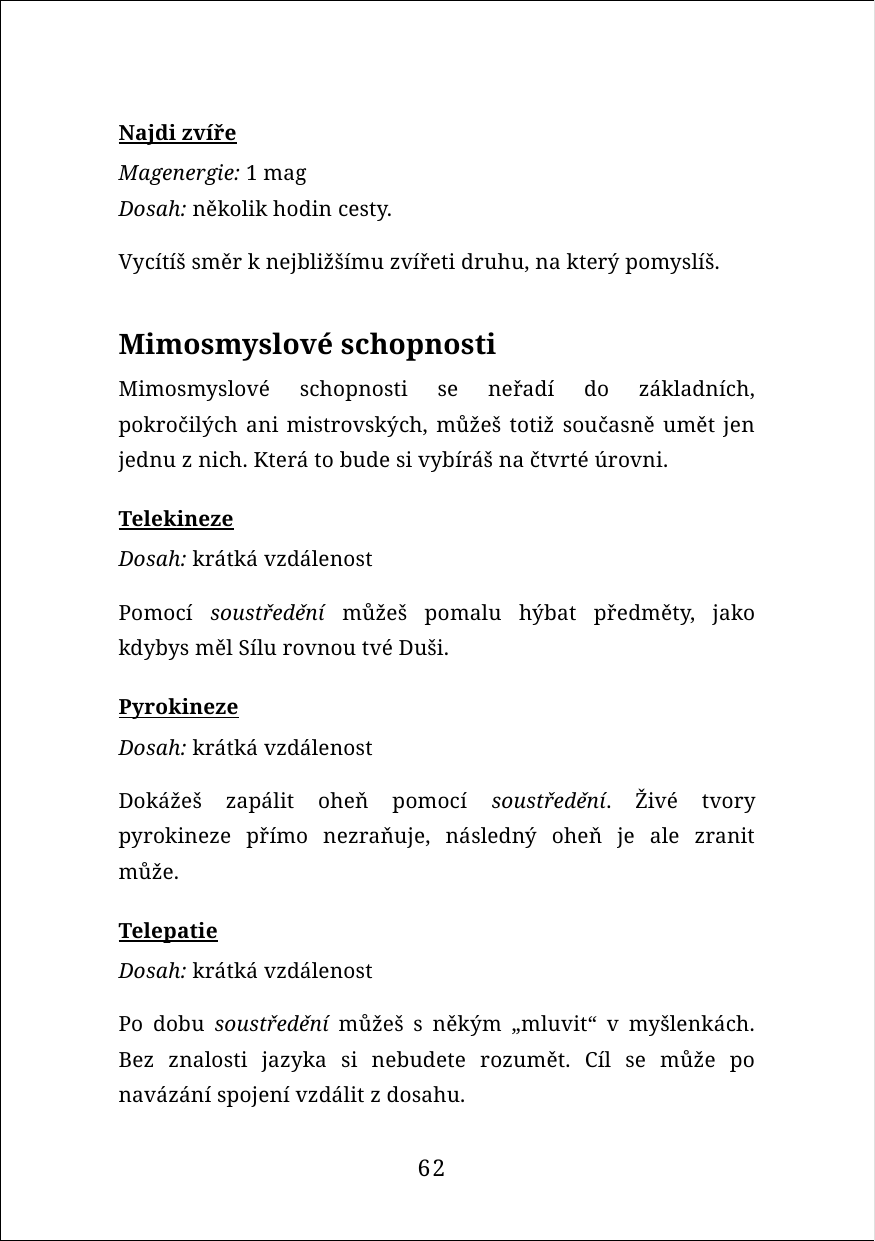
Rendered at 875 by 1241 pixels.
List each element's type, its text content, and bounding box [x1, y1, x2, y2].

text Dosah: krátká vzdálenost [118, 733, 756, 761]
subtitle Telepatie [118, 916, 756, 944]
text Vycítíš směr k nejbližšímu zvířeti druhu, na který pomyslíš. [118, 247, 756, 276]
text Dosah: krátká vzdálenost [118, 956, 756, 985]
text Mimosmyslové schopnosti se neřadí do základních, pokročilých ani mistrovských, můžeš totiž současně umět jen jednu z nich. Která to bude si vybíráš na čtvrté úrovni. [118, 374, 756, 474]
subtitle Telekineze [118, 504, 756, 533]
text Magenergie: 1 mag Dosah: několik hodin cesty. [118, 158, 756, 222]
subtitle Mimosmyslové schopnosti [118, 324, 756, 362]
text Dokážeš zapálit oheň pomocí soustředění. Živé tvory pyrokineze přímo nezraňuje, následný oheň je ale zranit může. [118, 786, 756, 885]
text Po dobu soustředění můžeš s někým „mluvit“ v myšlenkách. Bez znalosti jazyka si nebudete rozumět. Cíl se může po navázání spojení vzdálit z dosahu. [118, 1009, 756, 1109]
subtitle Najdi zvíře [118, 118, 756, 147]
text Pomocí soustředění můžeš pomalu hýbat předměty, jako kdybys měl Sílu rovnou tvé Duši. [118, 598, 756, 662]
subtitle Pyrokineze [118, 692, 756, 721]
text Dosah: krátká vzdálenost [118, 544, 756, 573]
